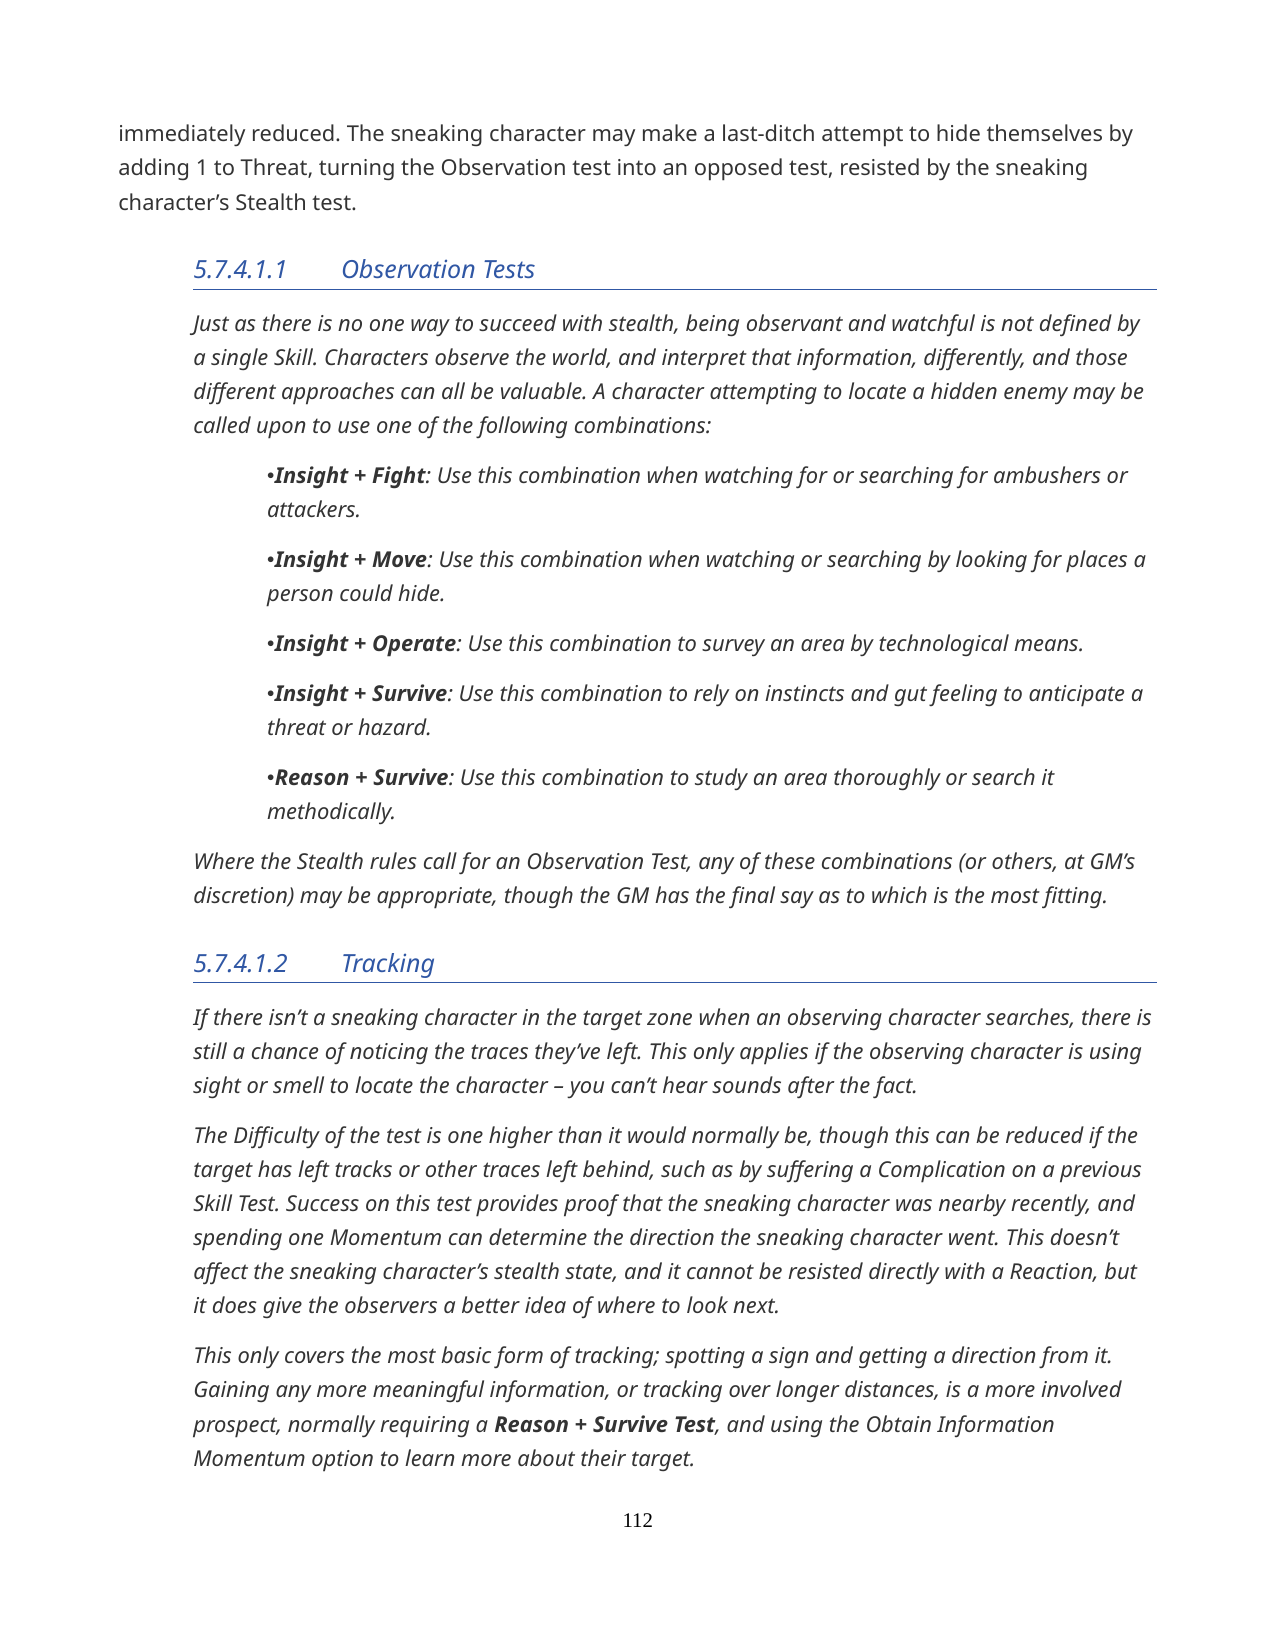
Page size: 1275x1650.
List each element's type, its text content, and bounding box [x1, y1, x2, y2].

text immediately reduced. The sneaking character may make a last-ditch attempt to hide themselves by adding 1 to Threat, turning the Observation test into an opposed test, resisted by the sneaking character’s Stealth test. [118, 118, 1157, 216]
text The Difficulty of the test is one higher than it would normally be, though this can be reduced if the target has left tracks or other traces left behind, such as by suffering a Complication on a previous Skill Test. Success on this test provides proof that the sneaking character was nearby recently, and spending one Momentum can determine the direction the sneaking character went. This doesn’t affect the sneaking character’s stealth state, and it cannot be resisted directly with a Reaction, but it does give the observers a better idea of where to look next. [193, 1119, 1157, 1320]
text This only covers the most basic form of tracking; spotting a sign and getting a direction from it. Gaining any more meaningful information, or tracking over longer distances, is a more involved prospect, normally requiring a Reason + Survive Test, and using the Obtain Information Momentum option to learn more about their target. [193, 1340, 1157, 1472]
text Just as there is no one way to succeed with stealth, being observant and watchful is not defined by a single Skill. Characters observe the world, and interpret that information, differently, and those different approaches can all be valuable. A character attempting to locate a hidden enemy may be called upon to use one of the following combinations: [193, 308, 1157, 440]
subtitle Tracking [193, 945, 1157, 982]
list Reason + Survive: Use this combination to study an area thoroughly or search it methodically. [193, 762, 1157, 826]
subtitle Observation Tests [193, 252, 1157, 289]
list Insight + Survive: Use this combination to rely on instincts and gut feeling to anticipate a threat or hazard. [193, 678, 1157, 742]
list Insight + Move: Use this combination when watching or searching by looking for places a person could hide. [193, 544, 1157, 608]
list Insight + Operate: Use this combination to survey an area by technological means. [193, 628, 1157, 658]
text If there isn’t a sneaking character in the target zone when an observing character searches, there is still a chance of noticing the traces they’ve left. This only applies if the observing character is using sight or smell to locate the character – you can’t hear sounds after the fact. [193, 1001, 1157, 1099]
text Where the Stealth rules call for an Observation Test, any of these combinations (or others, at GM’s discretion) may be appropriate, though the GM has the final say as to which is the most fitting. [193, 846, 1157, 910]
list Insight + Fight: Use this combination when watching for or searching for ambushers or attackers. [193, 460, 1157, 524]
